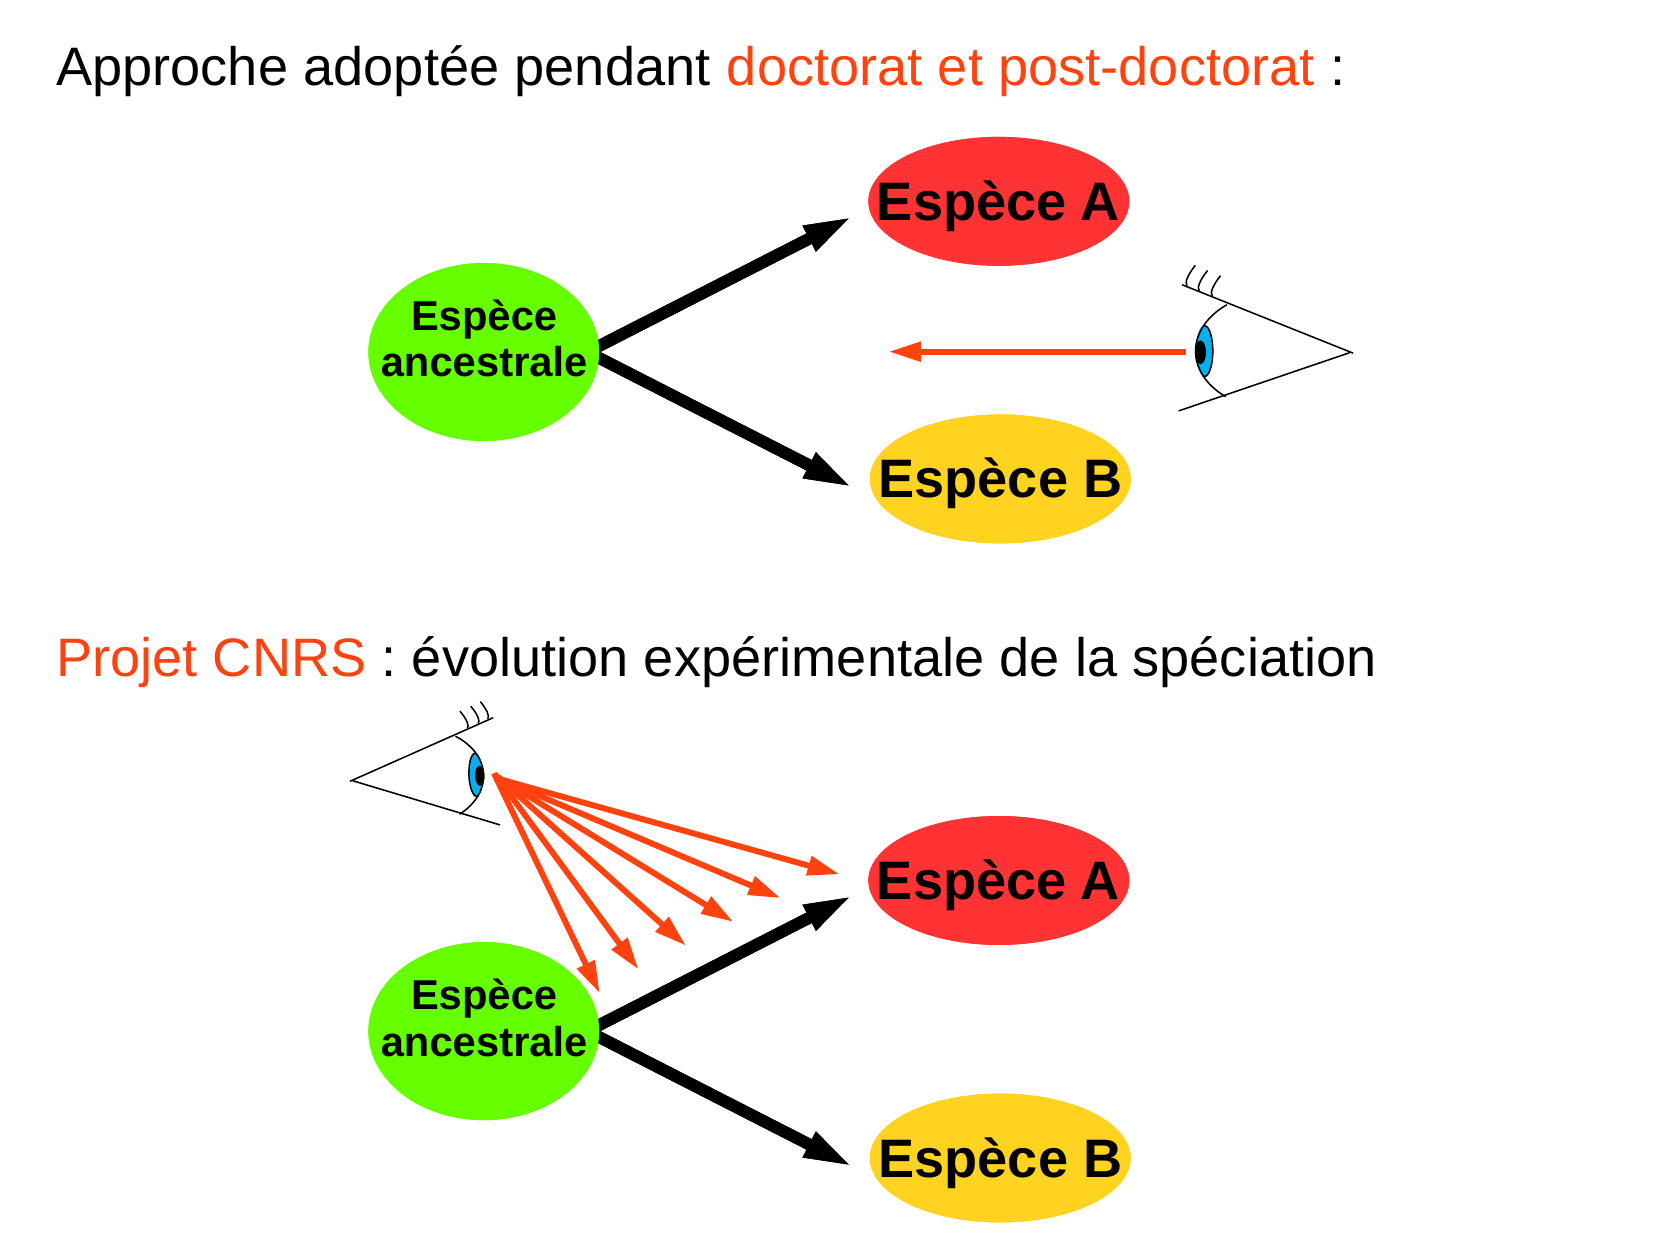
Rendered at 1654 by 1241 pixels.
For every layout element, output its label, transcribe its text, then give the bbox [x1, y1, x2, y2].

text_box [381, 1073, 586, 1121]
text_box Espèce A [862, 163, 1135, 240]
text_box Projet CNRS : évolution expérimentale de la spéciation [41, 620, 1394, 696]
text_box [893, 136, 1104, 163]
text_box Approche adoptée pendant doctorat et post-doctorat : [41, 29, 1361, 105]
text_box [896, 518, 1104, 544]
text_box Espèce B [863, 1120, 1138, 1197]
text_box [894, 1093, 1106, 1120]
text_box Espèce A [862, 843, 1135, 919]
text_box Espèce ancestrale [366, 285, 603, 394]
text_box Espèce ancestrale [366, 964, 603, 1073]
text_box Espèce B [863, 441, 1138, 518]
text_box [894, 919, 1104, 945]
text_box [892, 816, 1105, 843]
text_box [894, 414, 1106, 441]
text_box [1194, 327, 1212, 375]
text_box [894, 240, 1104, 266]
text_box [470, 755, 485, 795]
text_box [407, 942, 560, 964]
text_box [381, 394, 586, 442]
text_box [896, 1197, 1105, 1223]
text_box [407, 262, 560, 285]
